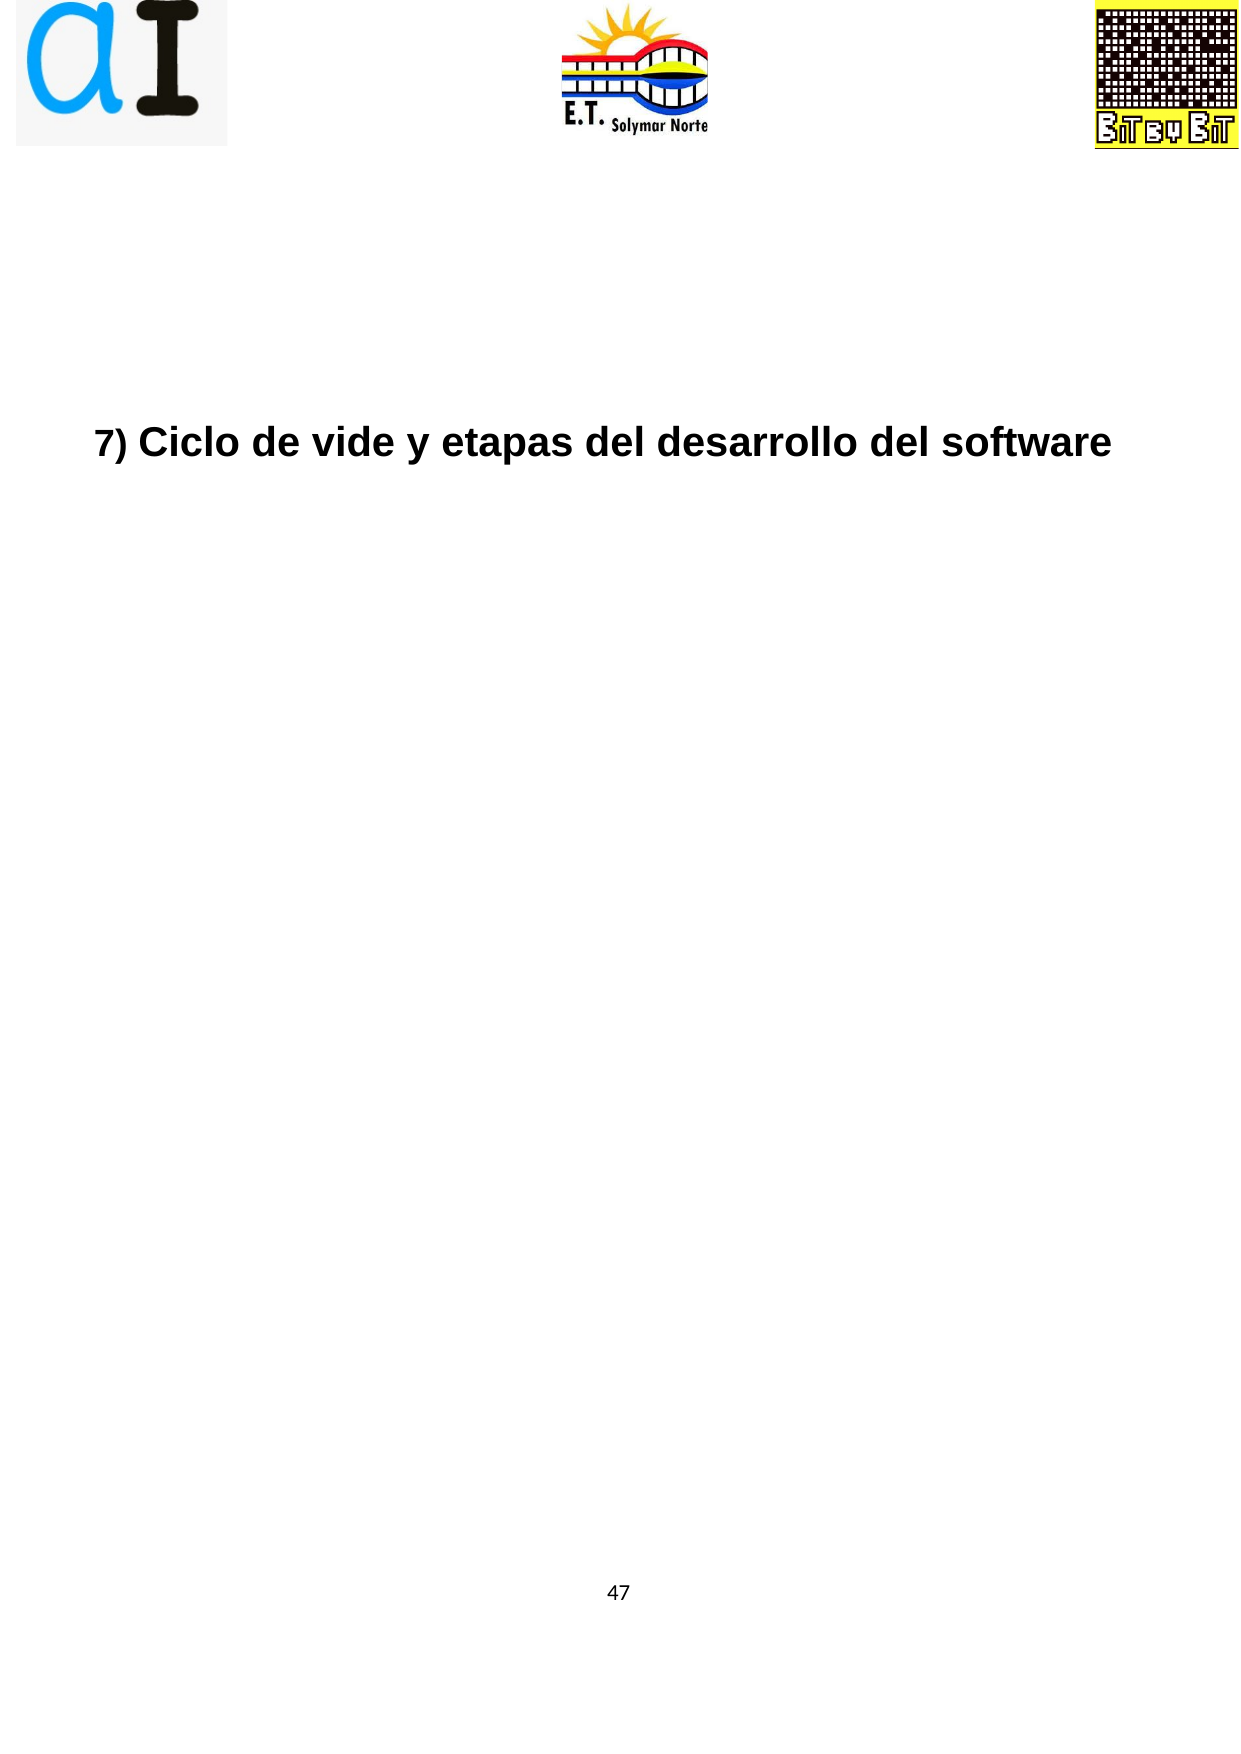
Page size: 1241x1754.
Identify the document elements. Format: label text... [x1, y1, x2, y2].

picture [16, 0, 228, 146]
picture [1094, 0, 1239, 149]
subtitle 7) Ciclo de vide y etapas del desarrollo del software [94, 417, 1143, 465]
picture [561, 0, 708, 146]
